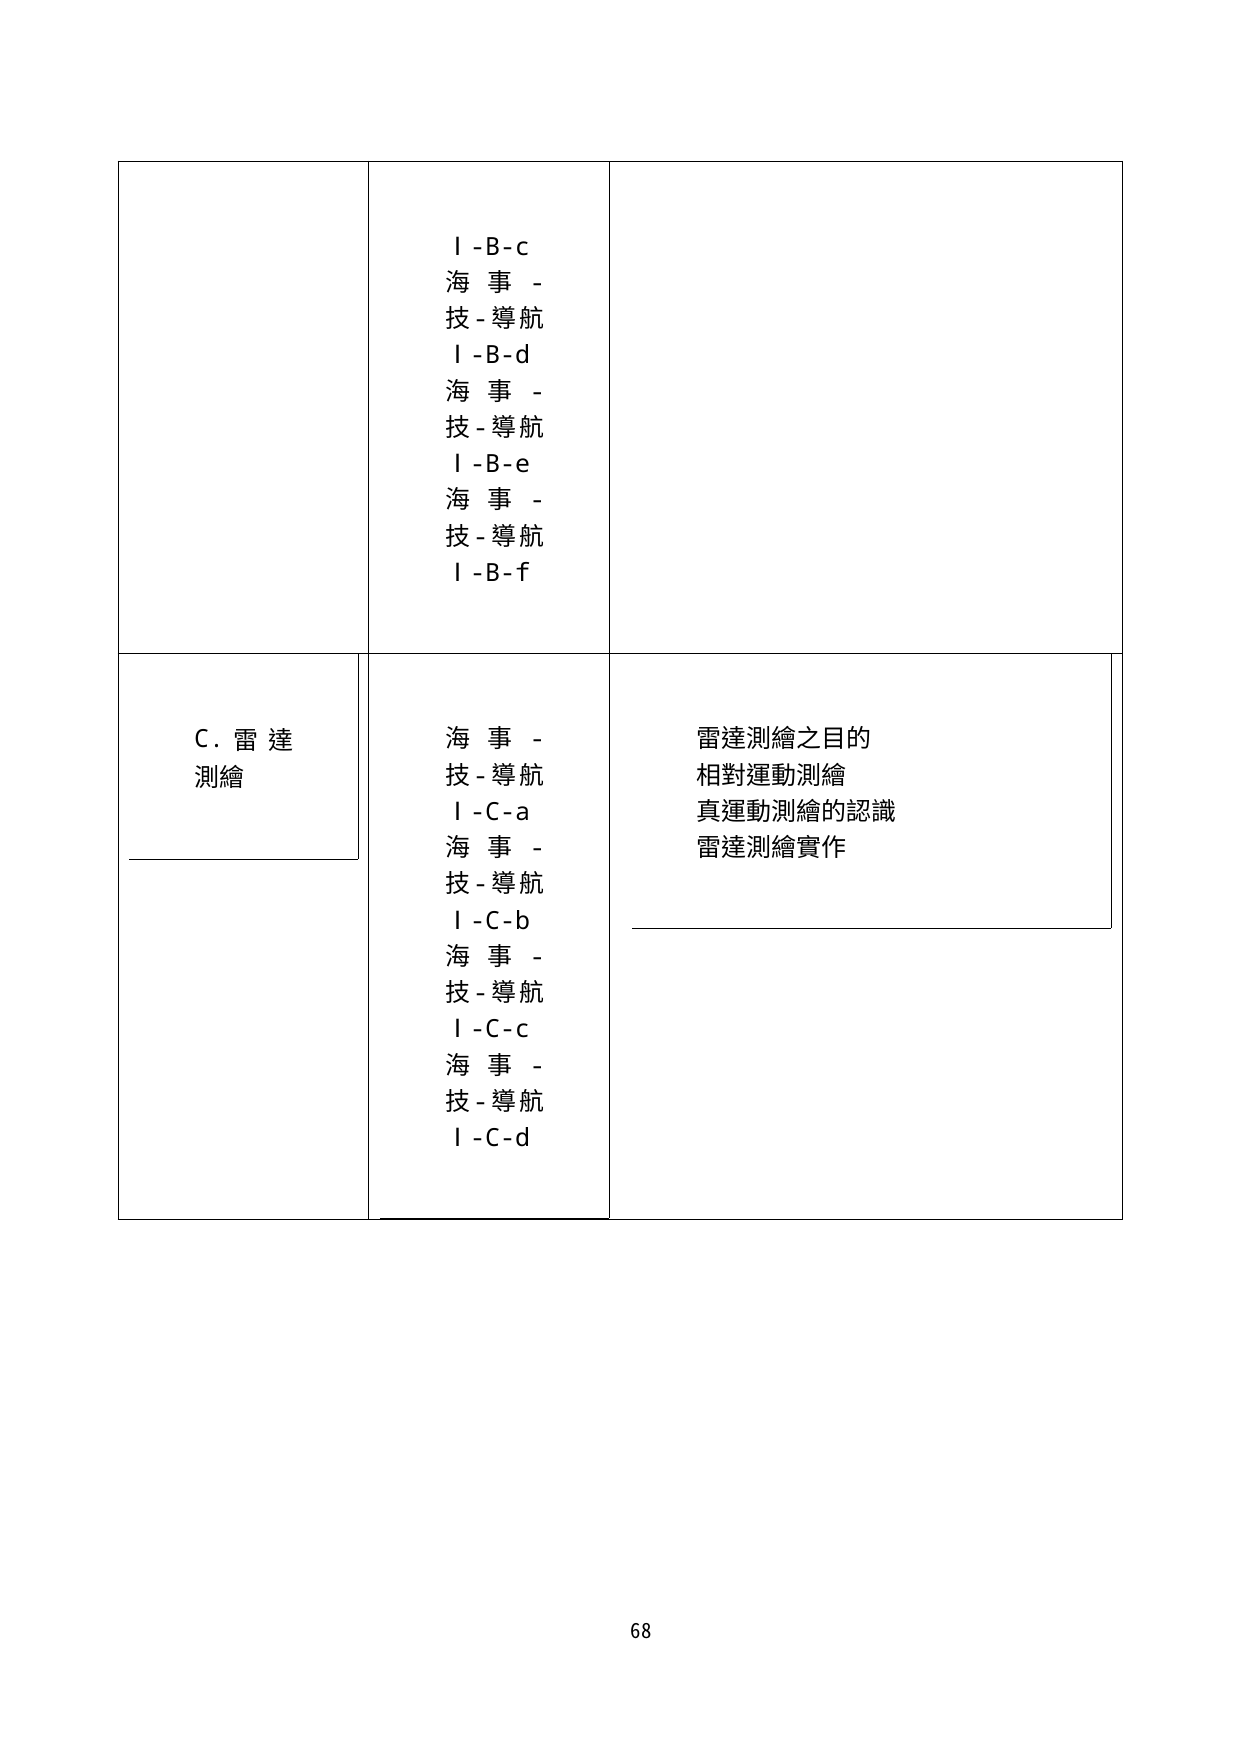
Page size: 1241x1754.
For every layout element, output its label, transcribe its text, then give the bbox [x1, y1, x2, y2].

table_cell Ⅰ-B-c 海事-技-導航Ⅰ-B-d 海事-技-導航Ⅰ-B-e 海事-技-導航Ⅰ-B-f [369, 162, 609, 653]
table_cell 海事-技-導航Ⅰ-C-a 海事-技-導航Ⅰ-C-b 海事-技-導航Ⅰ-C-c 海事-技-導航Ⅰ-C-d [369, 654, 609, 1218]
table_cell [620, 162, 1122, 653]
table_cell 雷達測繪之目的 相對運動測繪 真運動測繪的認識 雷達測繪實作 [620, 654, 1122, 1218]
table_cell [610, 162, 620, 653]
table_cell C.雷達測繪 [119, 654, 368, 1218]
table_cell [119, 162, 368, 653]
table_cell [610, 654, 620, 1218]
